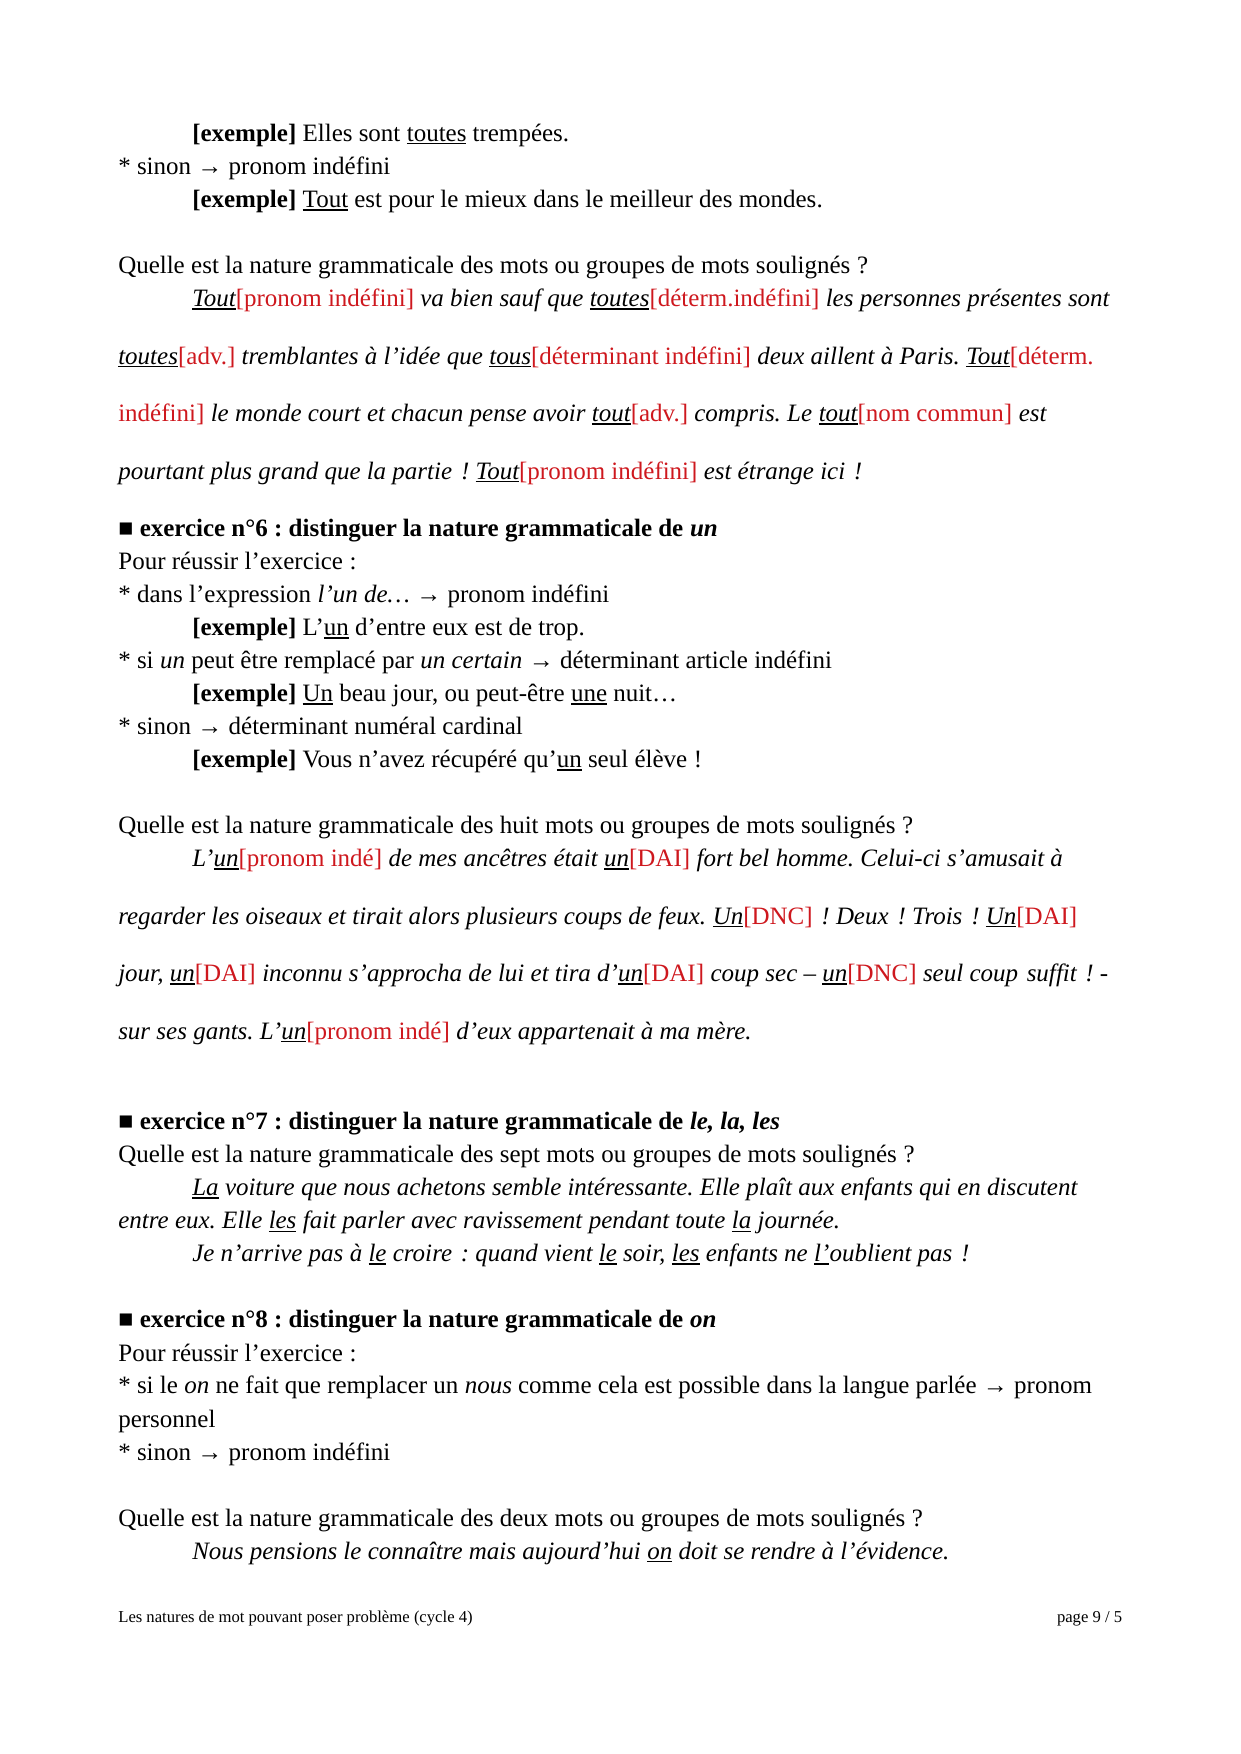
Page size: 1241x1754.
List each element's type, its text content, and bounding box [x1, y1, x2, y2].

text * sinon → déterminant numéral cardinal [118, 711, 1122, 740]
text Pour réussir l’exercice : [118, 1338, 1122, 1366]
text ■ exercice n°8 : distinguer la nature grammaticale de on [118, 1304, 1122, 1333]
text Quelle est la nature grammaticale des deux mots ou groupes de mots soulignés ? [118, 1503, 1122, 1531]
text Tout[pronom indéfini] va bien sauf que toutes[déterm.indéfini] les personnes présentes sont toutes[adv.] tremblantes à l’idée que tous[déterminant indéfini] deux aillent à Paris. Tout[déterm. indéfini] le monde court et chacun pense avoir tout[adv.] compris. Le tout[nom commun] est pourtant plus grand que la partie ! Tout[pronom indéfini] est étrange ici ! [118, 283, 1122, 484]
text [exemple] L’un d’entre eux est de trop. [118, 612, 1122, 641]
text [exemple] Vous n’avez récupéré qu’un seul élève ! [118, 744, 1122, 773]
text [exemple] Un beau jour, ou peut-être une nuit… [118, 678, 1122, 707]
text Nous pensions le connaître mais aujourd’hui on doit se rendre à l’évidence. [118, 1536, 1122, 1564]
text ■ exercice n°6 : distinguer la nature grammaticale de un [118, 513, 1122, 542]
text * si un peut être remplacé par un certain → déterminant article indéfini [118, 645, 1122, 674]
text * sinon → pronom indéfini [118, 1437, 1122, 1465]
text * sinon → pronom indéfini [118, 151, 1122, 180]
text Pour réussir l’exercice : [118, 546, 1122, 575]
text L’un[pronom indé] de mes ancêtres était un[DAI] fort bel homme. Celui-ci s’amusait à regarder les oiseaux et tirait alors plusieurs coups de feux. Un[DNC] ! Deux ! Trois ! Un[DAI] jour, un[DAI] inconnu s’approcha de lui et tira d’un[DAI] coup sec – un[DNC] seul coup suffit ! - sur ses gants. L’un[pronom indé] d’eux appartenait à ma mère. [118, 843, 1122, 1045]
text Quelle est la nature grammaticale des huit mots ou groupes de mots soulignés ? [118, 810, 1122, 839]
text ■ exercice n°7 : distinguer la nature grammaticale de le, la, les [118, 1106, 1122, 1135]
text La voiture que nous achetons semble intéressante. Elle plaît aux enfants qui en discutent entre eux. Elle les fait parler avec ravissement pendant toute la journée. [118, 1172, 1122, 1234]
text Quelle est la nature grammaticale des sept mots ou groupes de mots soulignés ? [118, 1139, 1122, 1168]
text [exemple] Elles sont toutes trempées. [118, 118, 1122, 147]
text * dans l’expression l’un de… → pronom indéfini [118, 579, 1122, 608]
text Quelle est la nature grammaticale des mots ou groupes de mots soulignés ? [118, 250, 1122, 279]
text Je n’arrive pas à le croire : quand vient le soir, les enfants ne l’oublient pas ! [118, 1238, 1122, 1267]
text [exemple] Tout est pour le mieux dans le meilleur des mondes. [118, 184, 1122, 213]
text * si le on ne fait que remplacer un nous comme cela est possible dans la langue parlée → pronom personnel [118, 1371, 1122, 1432]
